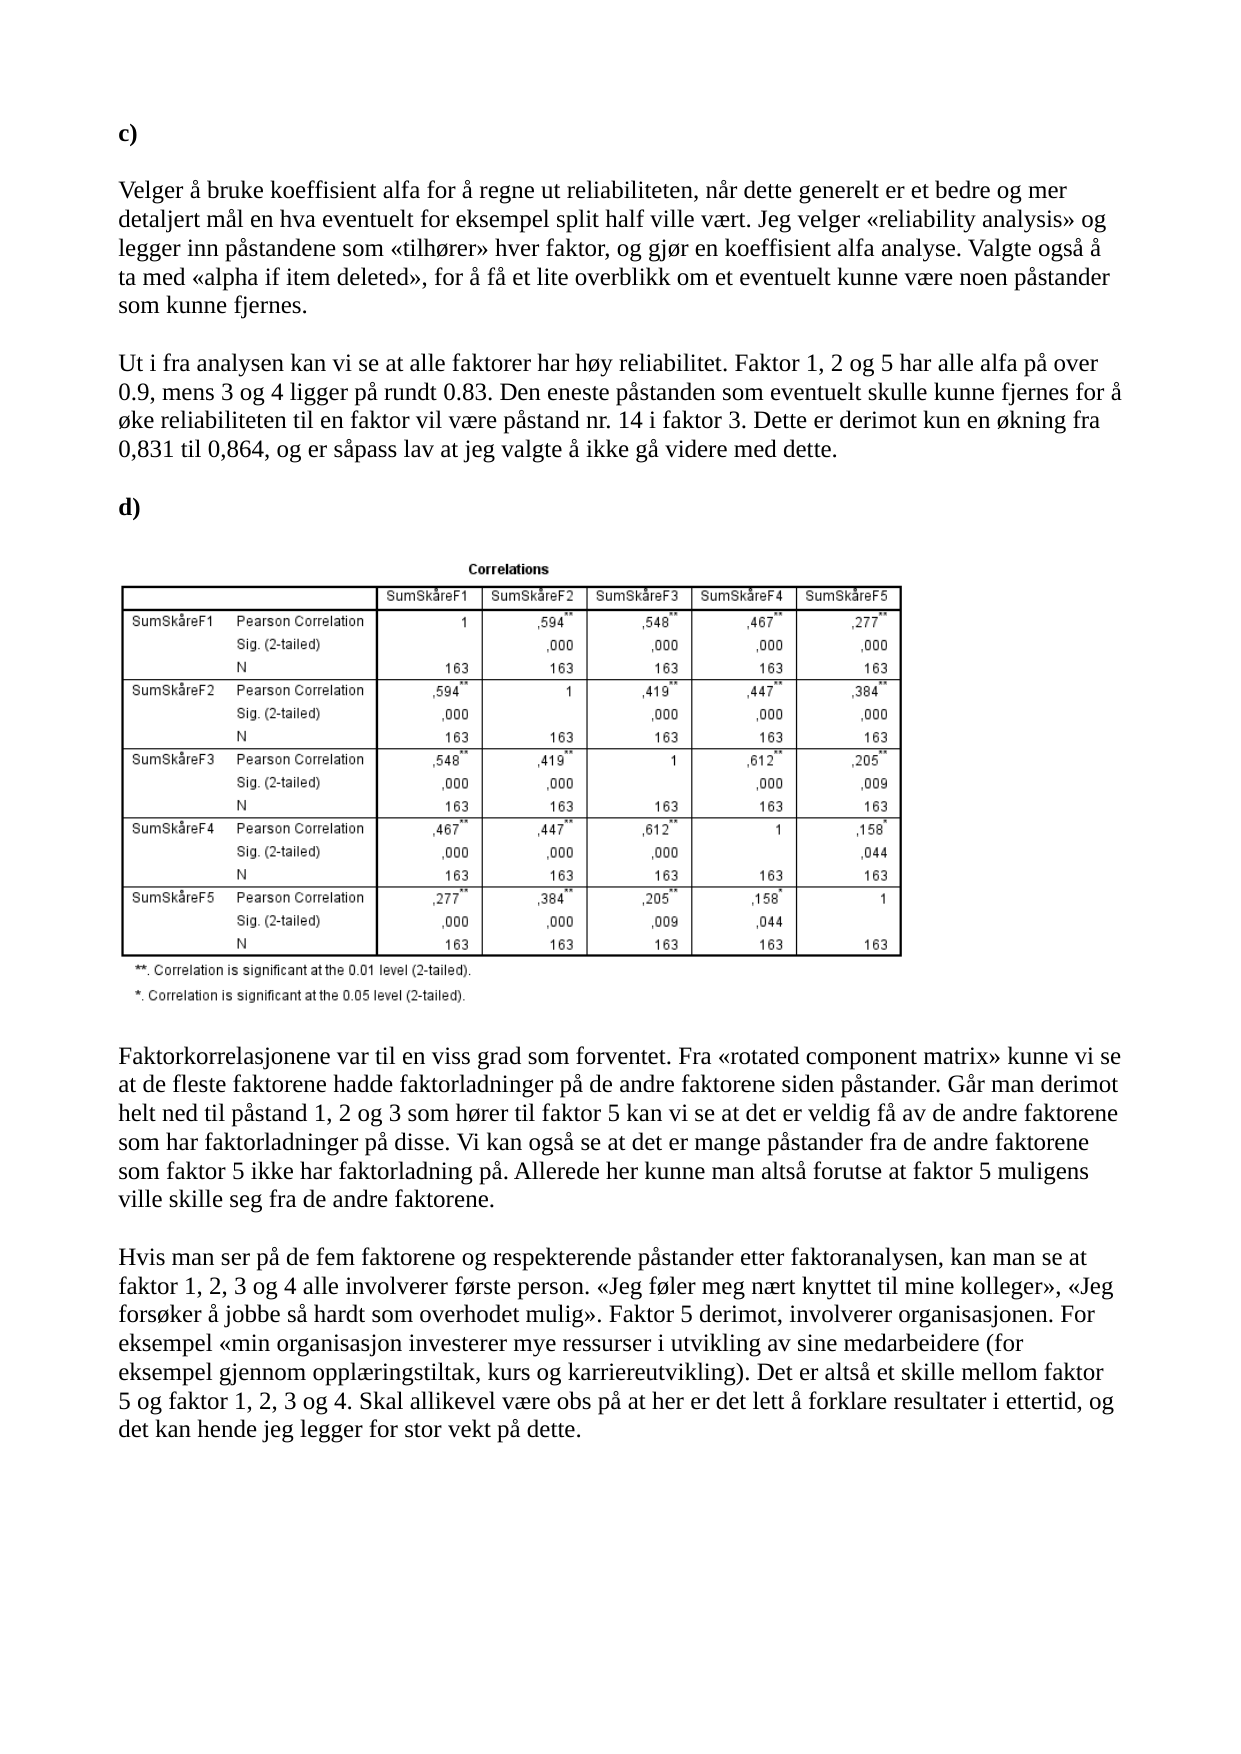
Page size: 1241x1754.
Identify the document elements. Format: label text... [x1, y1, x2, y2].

text Velger å bruke koeffisient alfa for å regne ut reliabiliteten, når dette generelt er et bedre og mer detaljert mål en hva eventuelt for eksempel split half ville vært. Jeg velger «reliability analysis» og legger inn påstandene som «tilhører» hver faktor, og gjør en koeffisient alfa analyse. Valgte også å ta med «alpha if item deleted», for å få et lite overblikk om et eventuelt kunne være noen påstander som kunne fjernes. [118, 176, 1122, 319]
text d) [118, 492, 1122, 521]
text c) [118, 118, 1122, 147]
text Hvis man ser på de fem faktorene og respekterende påstander etter faktoranalysen, kan man se at faktor 1, 2, 3 og 4 alle involverer første person. «Jeg føler meg nært knyttet til mine kolleger», «Jeg forsøker å jobbe så hardt som overhodet mulig». Faktor 5 derimot, involverer organisasjonen. For eksempel «min organisasjon investerer mye ressurser i utvikling av sine medarbeidere (for eksempel gjennom opplæringstiltak, kurs og karriereutvikling). Det er altså et skille mellom faktor 5 og faktor 1, 2, 3 og 4. Skal allikevel være obs på at her er det lett å forklare resultater i ettertid, og det kan hende jeg legger for stor vekt på dette. [118, 1242, 1122, 1443]
text Faktorkorrelasjonene var til en viss grad som forventet. Fra «rotated component matrix» kunne vi se at de fleste faktorene hadde faktorladninger på de andre faktorene siden påstander. Går man derimot helt ned til påstand 1, 2 og 3 som hører til faktor 5 kan vi se at det er veldig få av de andre faktorene som har faktorladninger på disse. Vi kan også se at det er mange påstander fra de andre faktorene som faktor 5 ikke har faktorladning på. Allerede her kunne man altså forutse at faktor 5 muligens ville skille seg fra de andre faktorene. [118, 1041, 1122, 1213]
picture [118, 549, 910, 1012]
text Ut i fra analysen kan vi se at alle faktorer har høy reliabilitet. Faktor 1, 2 og 5 har alle alfa på over 0.9, mens 3 og 4 ligger på rundt 0.83. Den eneste påstanden som eventuelt skulle kunne fjernes for å øke reliabiliteten til en faktor vil være påstand nr. 14 i faktor 3. Dette er derimot kun en økning fra 0,831 til 0,864, og er såpass lav at jeg valgte å ikke gå videre med dette. [118, 348, 1122, 463]
